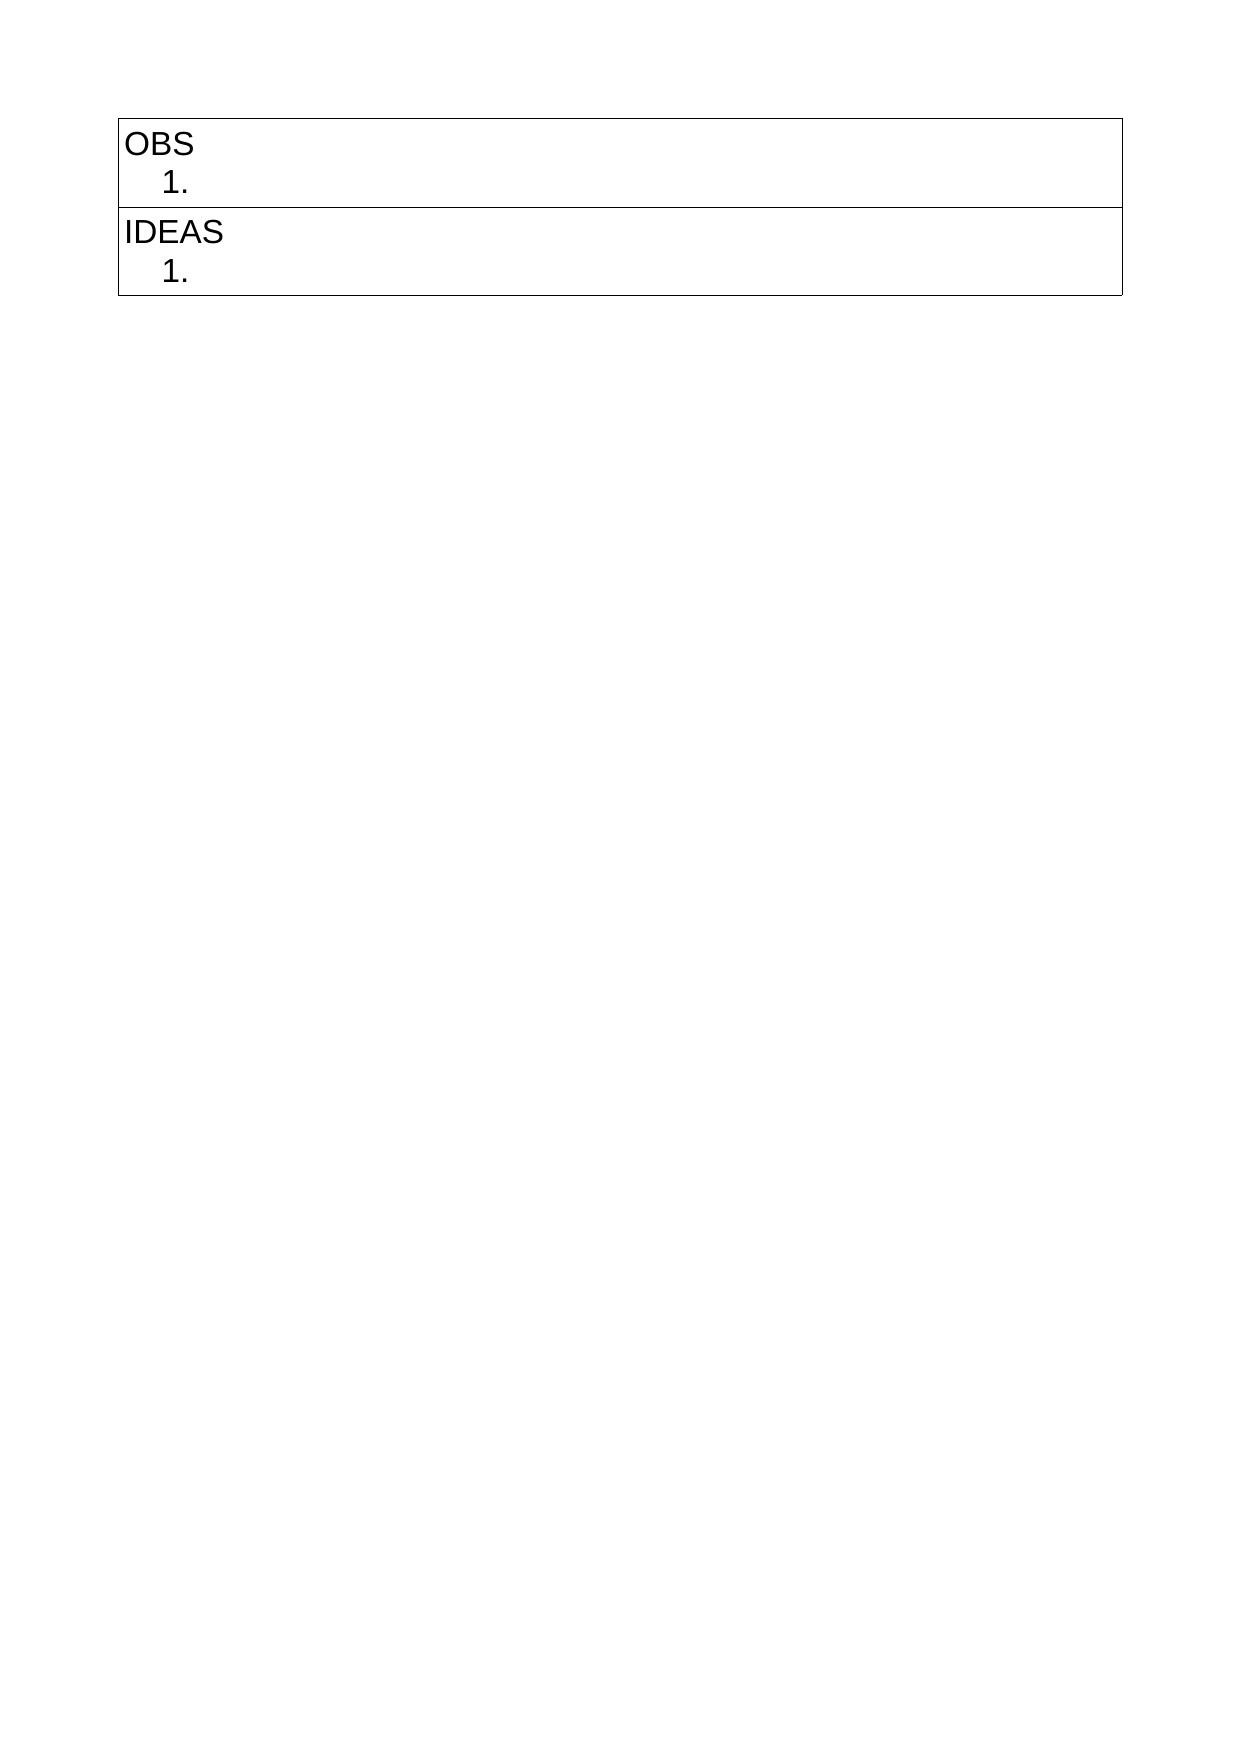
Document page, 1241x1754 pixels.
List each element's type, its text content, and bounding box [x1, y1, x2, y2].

table_cell IDEAS [119, 208, 1122, 295]
table_cell OBS [119, 119, 1122, 207]
